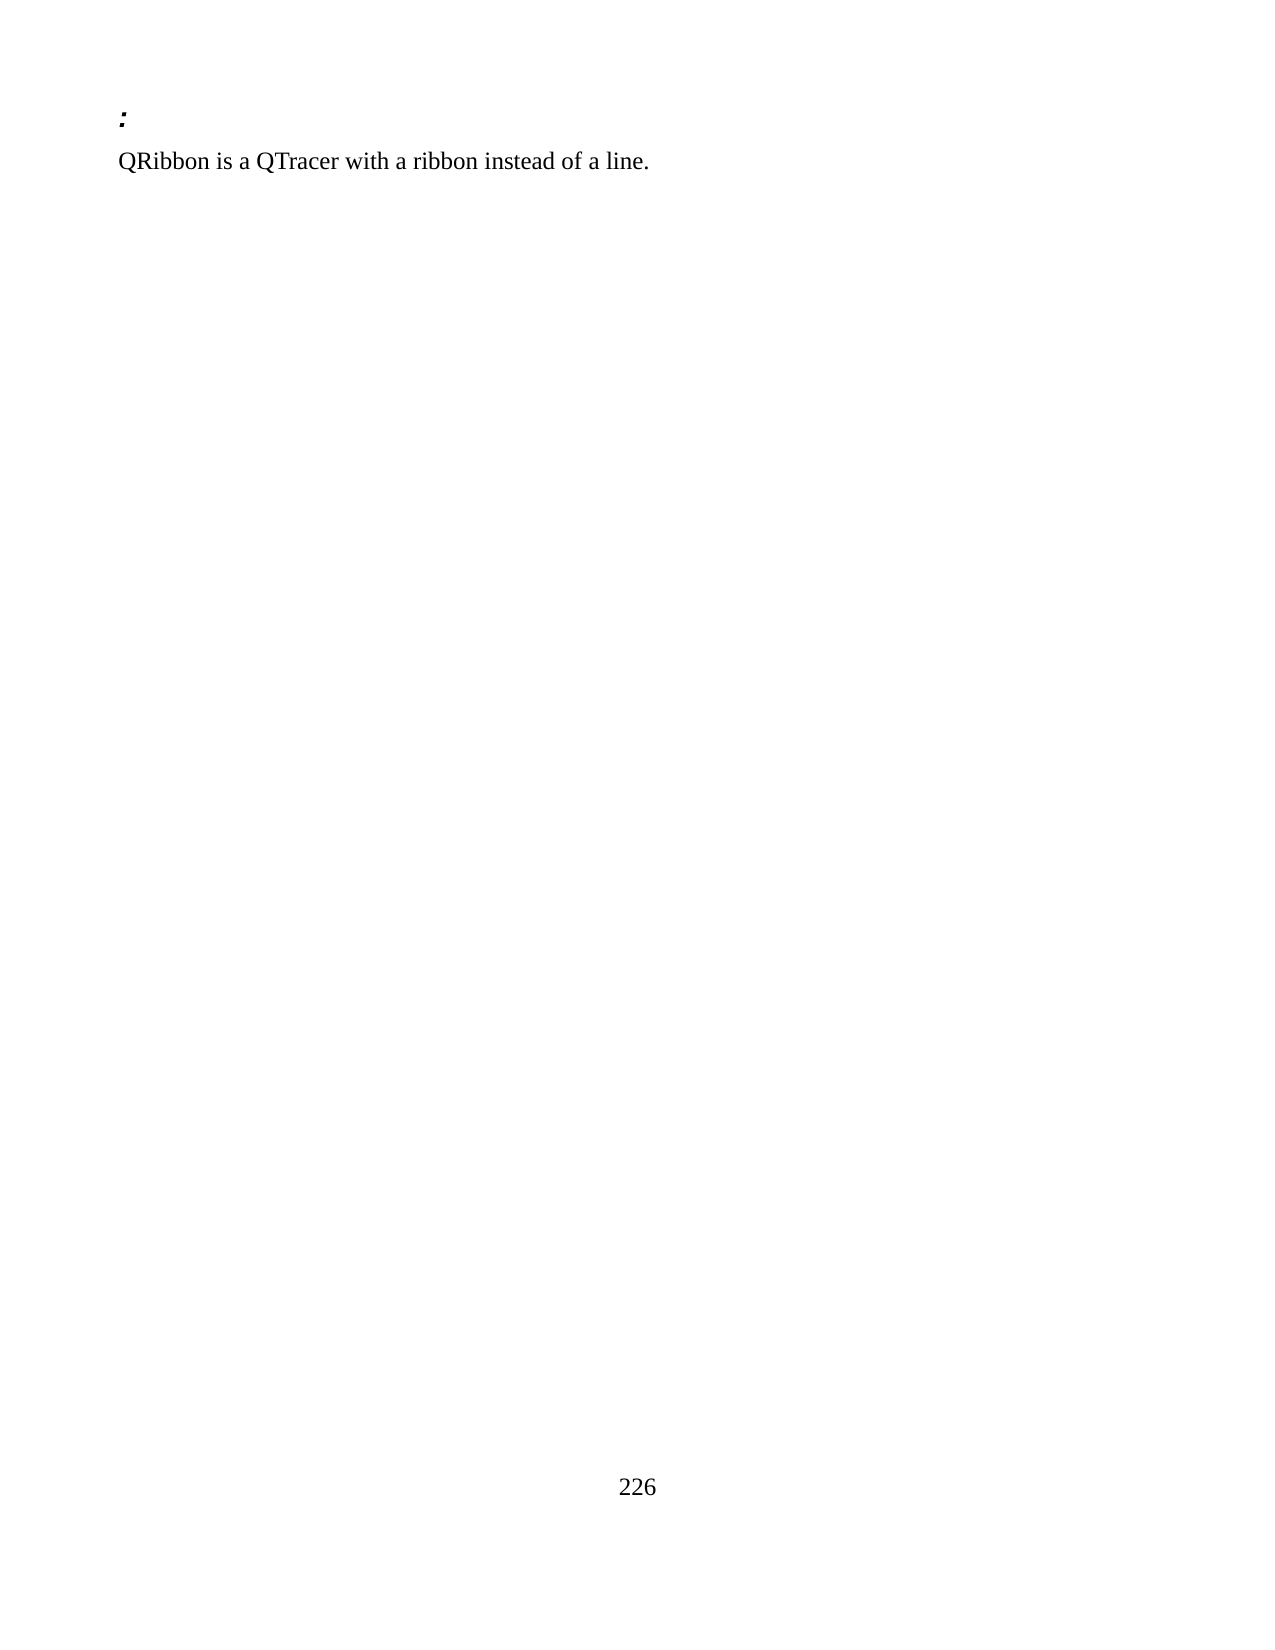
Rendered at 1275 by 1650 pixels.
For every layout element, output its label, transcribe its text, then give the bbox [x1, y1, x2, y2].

text QRibbon is a QTracer with a ribbon instead of a line. [118, 146, 1157, 175]
subtitle : [118, 100, 1157, 133]
